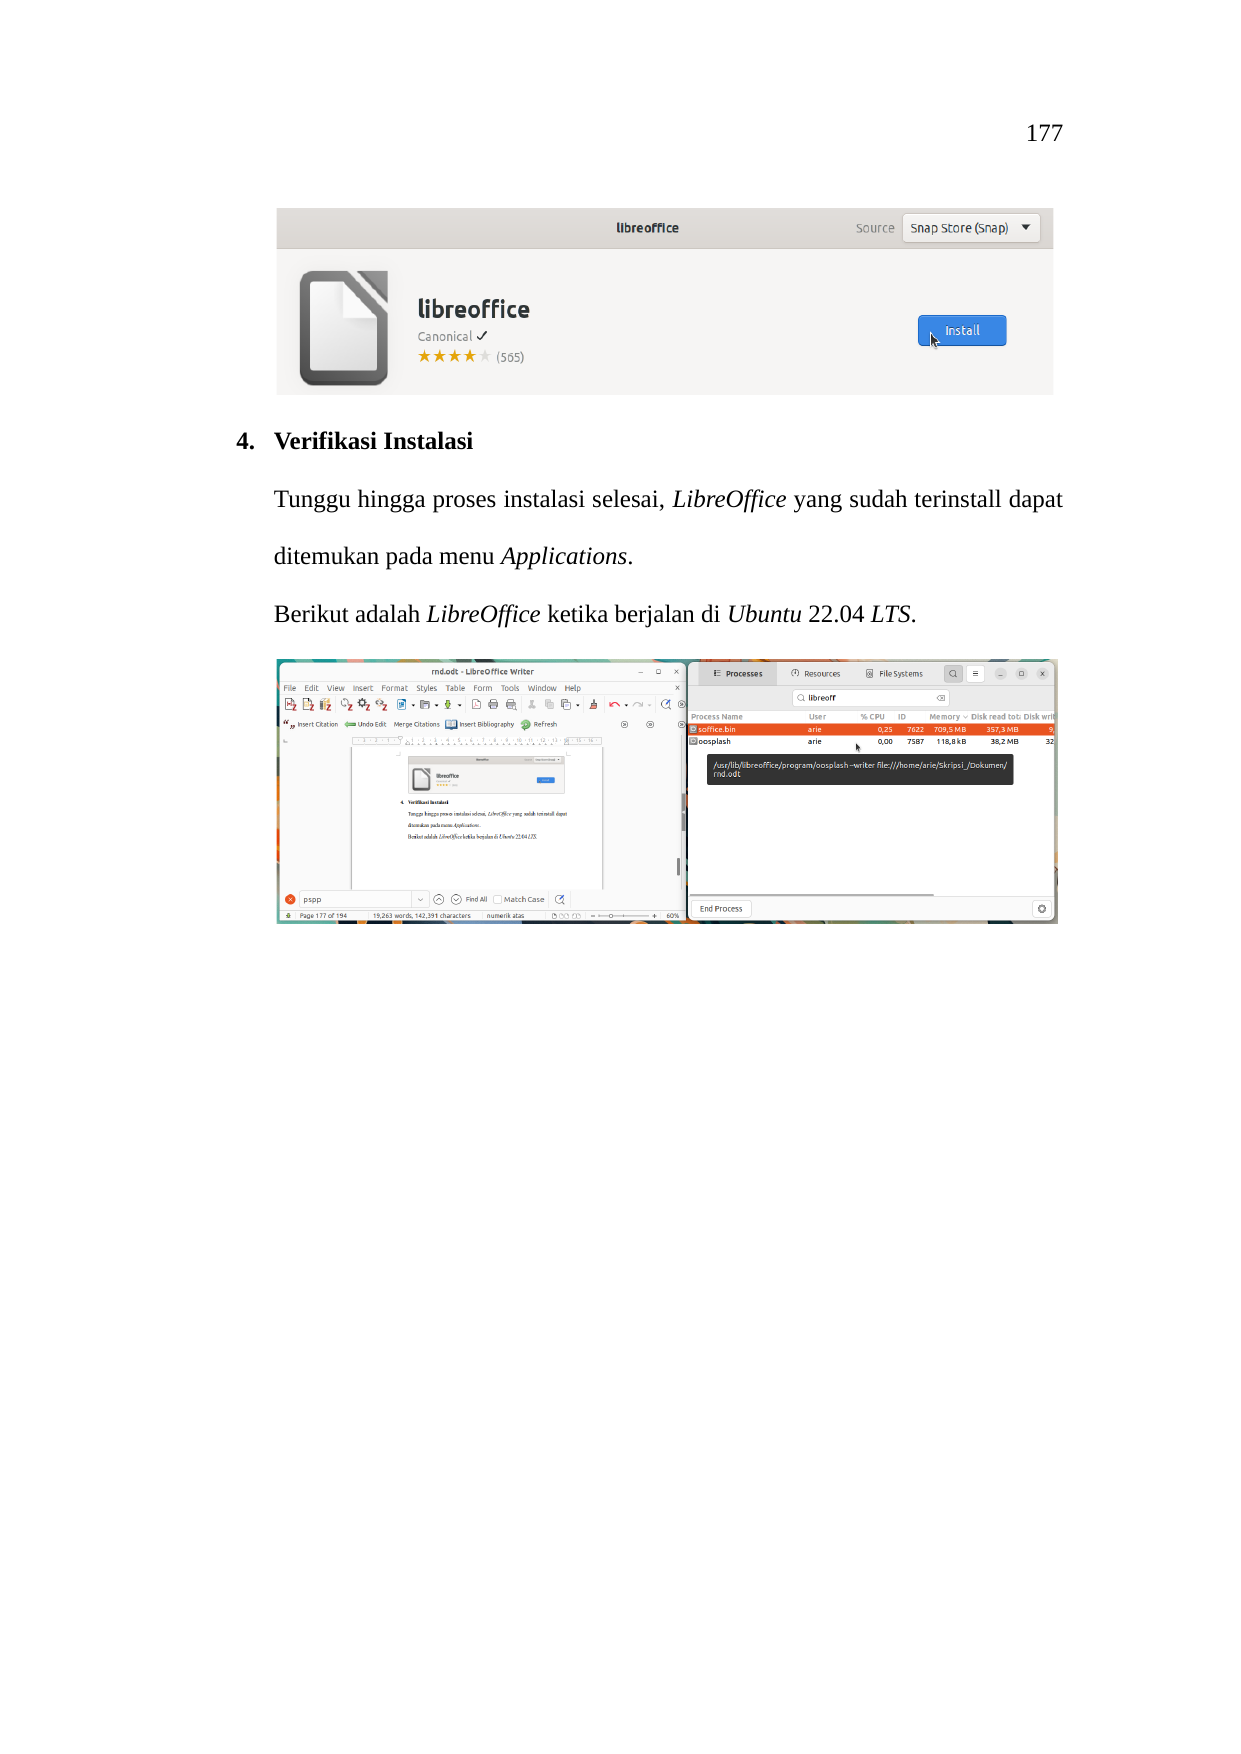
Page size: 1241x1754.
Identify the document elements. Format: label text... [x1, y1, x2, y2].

picture [276, 659, 1058, 924]
picture [276, 208, 1054, 395]
list Verifikasi Instalasi [236, 426, 1063, 455]
list Tunggu hingga proses instalasi selesai, LibreOffice yang sudah terinstall dapat ditemukan pada menu Applications. [236, 484, 1063, 570]
list Berikut adalah LibreOffice ketika berjalan di Ubuntu 22.04 LTS. [236, 599, 1063, 628]
